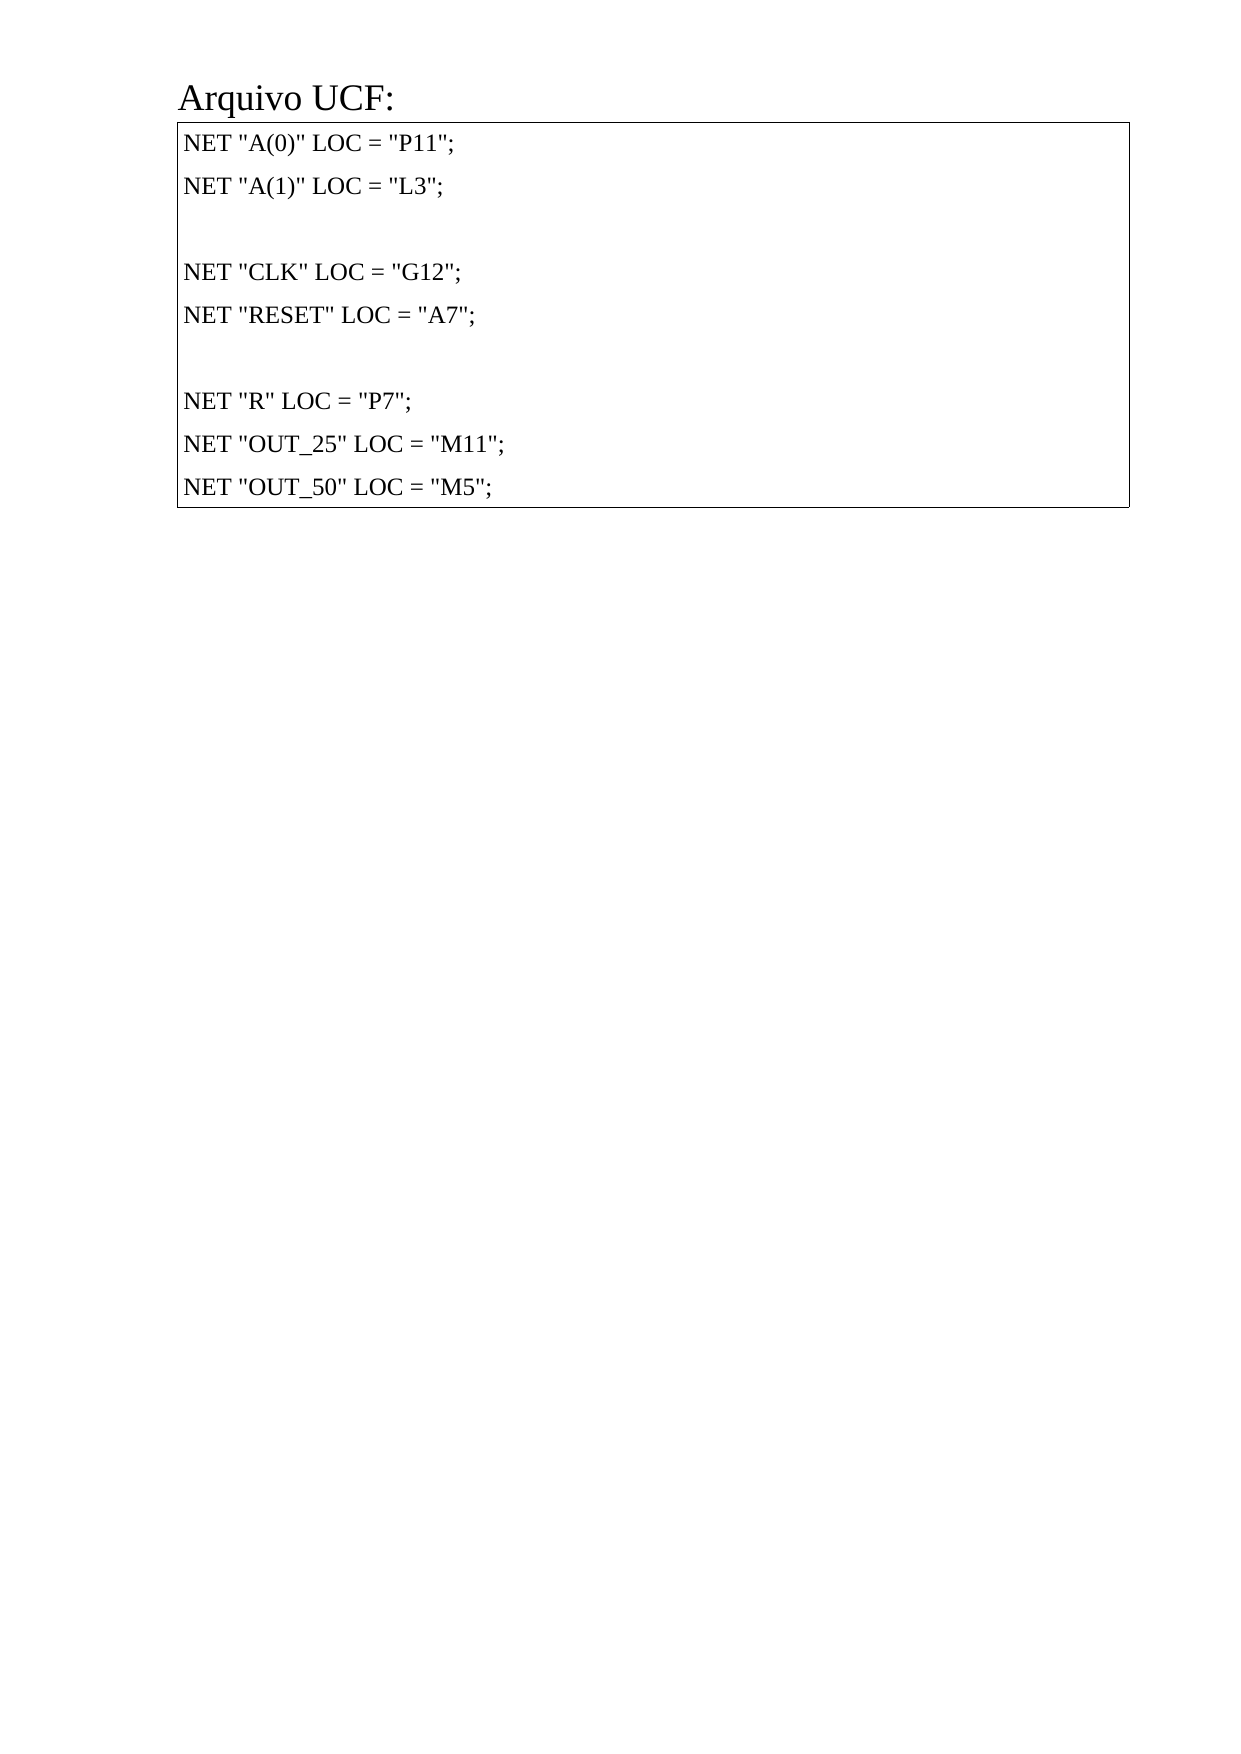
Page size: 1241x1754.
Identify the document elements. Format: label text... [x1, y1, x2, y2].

table_header NET "A(0)" LOC = "P11"; NET "A(1)" LOC = "L3"; NET "CLK" LOC = "G12"; NET "RESET" LOC = "A7"; NET "R" LOC = "P7"; NET "OUT_25" LOC = "M11"; NET "OUT_50" LOC = "M5"; [178, 123, 1129, 507]
text Arquivo UCF: [177, 75, 1129, 118]
